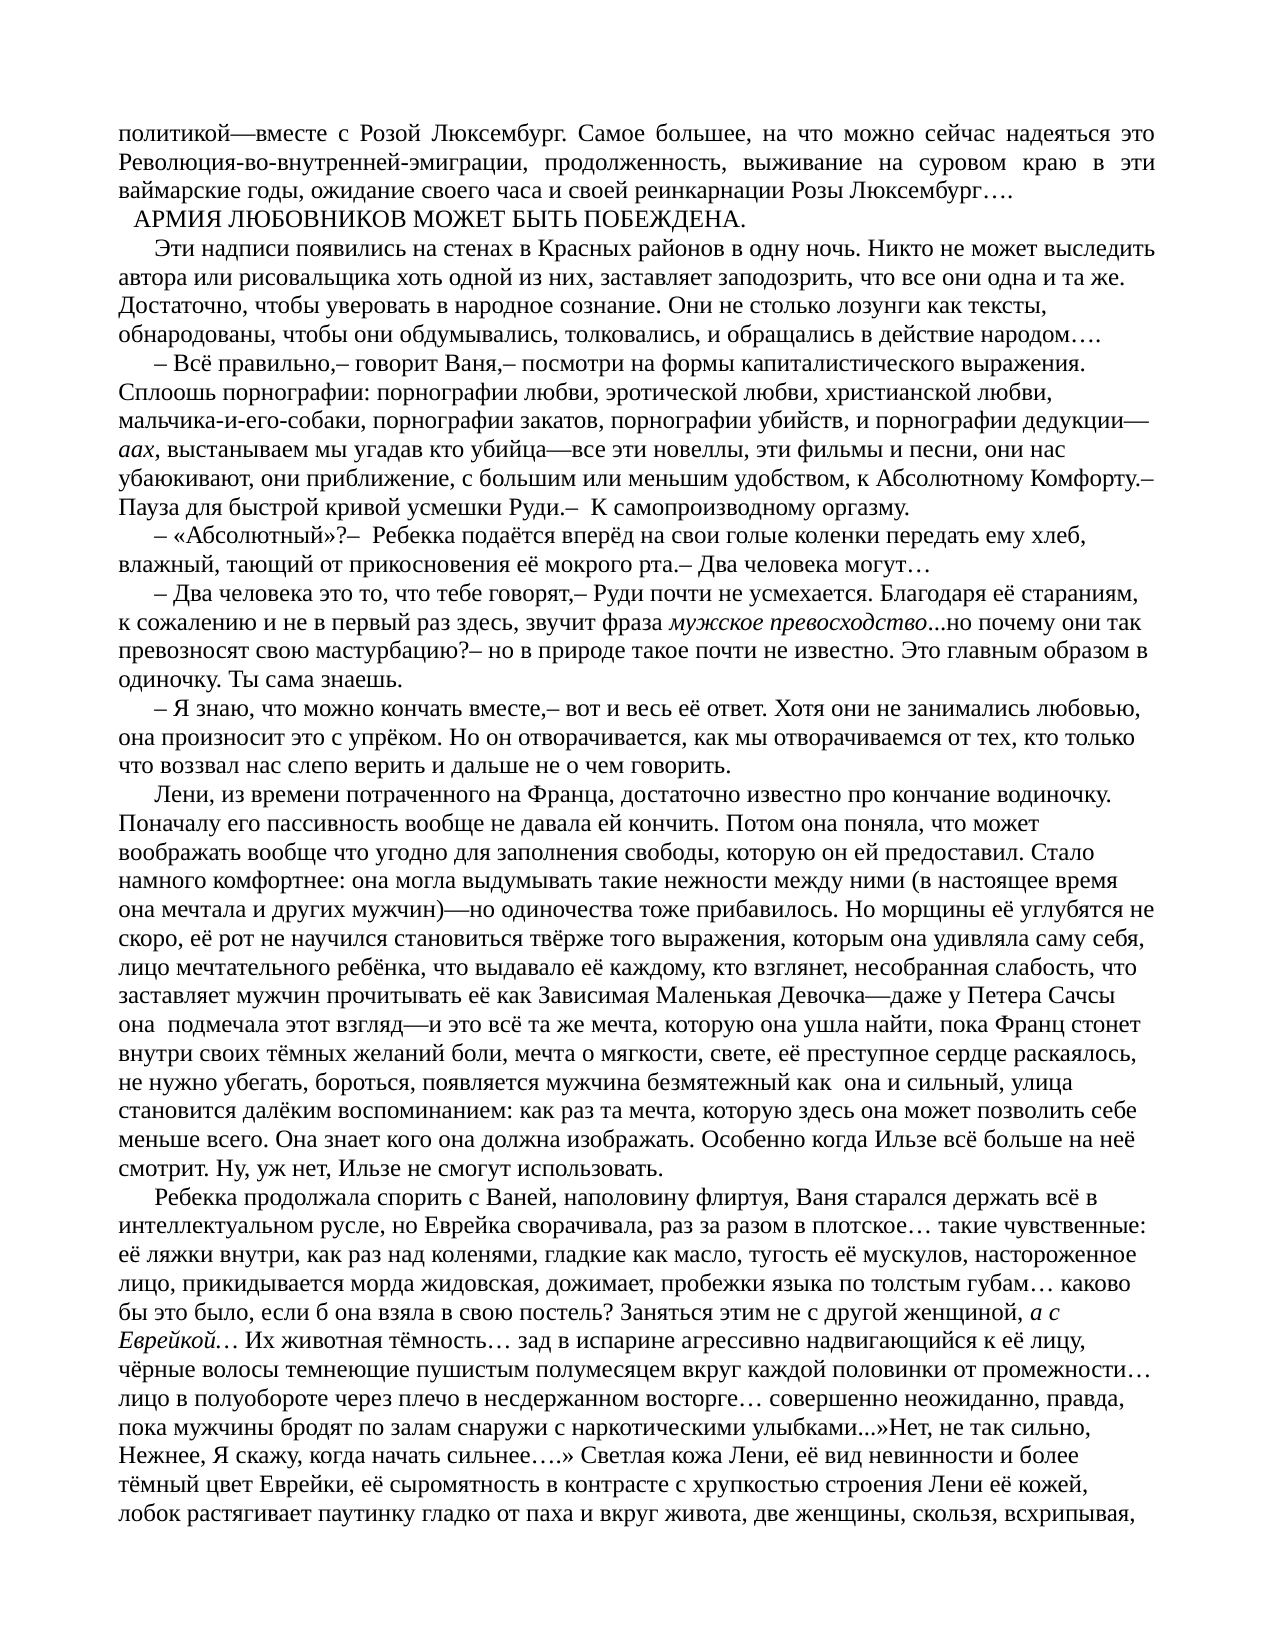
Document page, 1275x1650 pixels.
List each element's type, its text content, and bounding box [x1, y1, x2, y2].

text – «Абсолютный»?– Ребекка подаётся вперёд на свои голые коленки передать ему хлеб, влажный, тающий от прикосновения её мокрого рта.– Два человека могут… [118, 521, 1157, 578]
text – Всё правильно,– говорит Ваня,– посмотри на формы капиталистического выражения. Сплоошь порнографии: порнографии любви, эротической любви, христианской любви, мальчика-и-его-собаки, порнографии закатов, порнографии убийств, и порнографии дедукции—аах, выстанываем мы угадав кто убийца—все эти новеллы, эти фильмы и песни, они нас убаюкивают, они приближение, с большим или меньшим удобством, к Абсолютному Комфорту.– Пауза для быстрой кривой усмешки Руди.– К самопроизводному оргазму. [118, 348, 1157, 521]
text Армия ЛЮБОВНИКОВ МОЖЕТ БЫТЬ ПОБЕЖДЕНА. [118, 204, 1157, 233]
text политикой—вместе с Розой Люксембург. Самое большее, на что можно сейчас надеяться это Революция-во-внутренней-эмиграции, продолженность, выживание на суровом краю в эти ваймарские годы, ожидание своего часа и своей реинкарнации Розы Люксембург…. [118, 118, 1157, 204]
text Эти надписи появились на стенах в Красных районов в одну ночь. Никто не может выследить автора или рисовальщика хоть одной из них, заставляет заподозрить, что все они одна и та же. Достаточно, чтобы уверовать в народное сознание. Они не столько лозунги как тексты, обнародованы, чтобы они обдумывались, толковались, и обращались в действие народом…. [118, 233, 1157, 348]
text – Два человека это то, что тебе говорят,– Руди почти не усмехается. Благодаря её стараниям, к сожалению и не в первый раз здесь, звучит фраза мужское превосходство...но почему они так превозносят свою мастурбацию?– но в природе такое почти не известно. Это главным образом в одиночку. Ты сама знаешь. [118, 578, 1157, 693]
text Лени, из времени потраченного на Франца, достаточно известно про кончание водиночку. Поначалу его пассивность вообще не давала ей кончить. Потом она поняла, что может воображать вообще что угодно для заполнения свободы, которую он ей предоставил. Стало намного комфортнее: она могла выдумывать такие нежности между ними (в настоящее время она мечтала и других мужчин)—но одиночества тоже прибавилось. Но морщины её углубятся не скоро, её рот не научился становиться твёрже того выражения, которым она удивляла саму себя, лицо мечтательного ребёнка, что выдавало её каждому, кто взглянет, несобранная слабость, что заставляет мужчин прочитывать её как Зависимая Маленькая Девочка—даже у Петера Сачсы она подмечала этот взгляд—и это всё та же мечта, которую она ушла найти, пока Франц стонет внутри своих тёмных желаний боли, мечта о мягкости, свете, её преступное сердце раскаялось, не нужно убегать, бороться, появляется мужчина безмятежный как она и сильный, улица становится далёким воспоминанием: как раз та мечта, которую здесь она может позволить себе меньше всего. Она знает кого она должна изображать. Особенно когда Ильзе всё больше на неё смотрит. Ну, уж нет, Ильзе не смогут использовать. [118, 779, 1157, 1182]
text – Я знаю, что можно кончать вместе,– вот и весь её ответ. Хотя они не занимались любовью, она произносит это с упрёком. Но он отворачивается, как мы отворачиваемся от тех, кто только что воззвал нас слепо верить и дальше не о чем говорить. [118, 693, 1157, 779]
text Ребекка продолжала спорить с Ваней, наполовину флиртуя, Ваня старался держать всё в интеллектуальном русле, но Еврейка сворачивала, раз за разом в плотское… такие чувственные: её ляжки внутри, как раз над коленями, гладкие как масло, тугость её мускулов, настороженное лицо, прикидывается морда жидовская, дожимает, пробежки языка по толстым губам… каково бы это было, если б она взяла в свою постель? Заняться этим не с другой женщиной, а с Еврейкой… Их животная тёмность… зад в испарине агрессивно надвигающийся к её лицу, чёрные волосы темнеющие пушистым полумесяцем вкруг каждой половинки от промежности… лицо в полуобороте через плечо в несдержанном восторге… совершенно неожиданно, правда, пока мужчины бродят по залам снаружи с наркотическими улыбками...»Нет, не так сильно, Нежнее, Я скажу, когда начать сильнее….» Светлая кожа Лени, её вид невинности и более тёмный цвет Еврейки, её сыромятность в контрасте с хрупкостью строения Лени её кожей, лобок растягивает паутинку гладко от паха и вкруг живота, две женщины, скользя, всхрипывая, [118, 1182, 1157, 1527]
